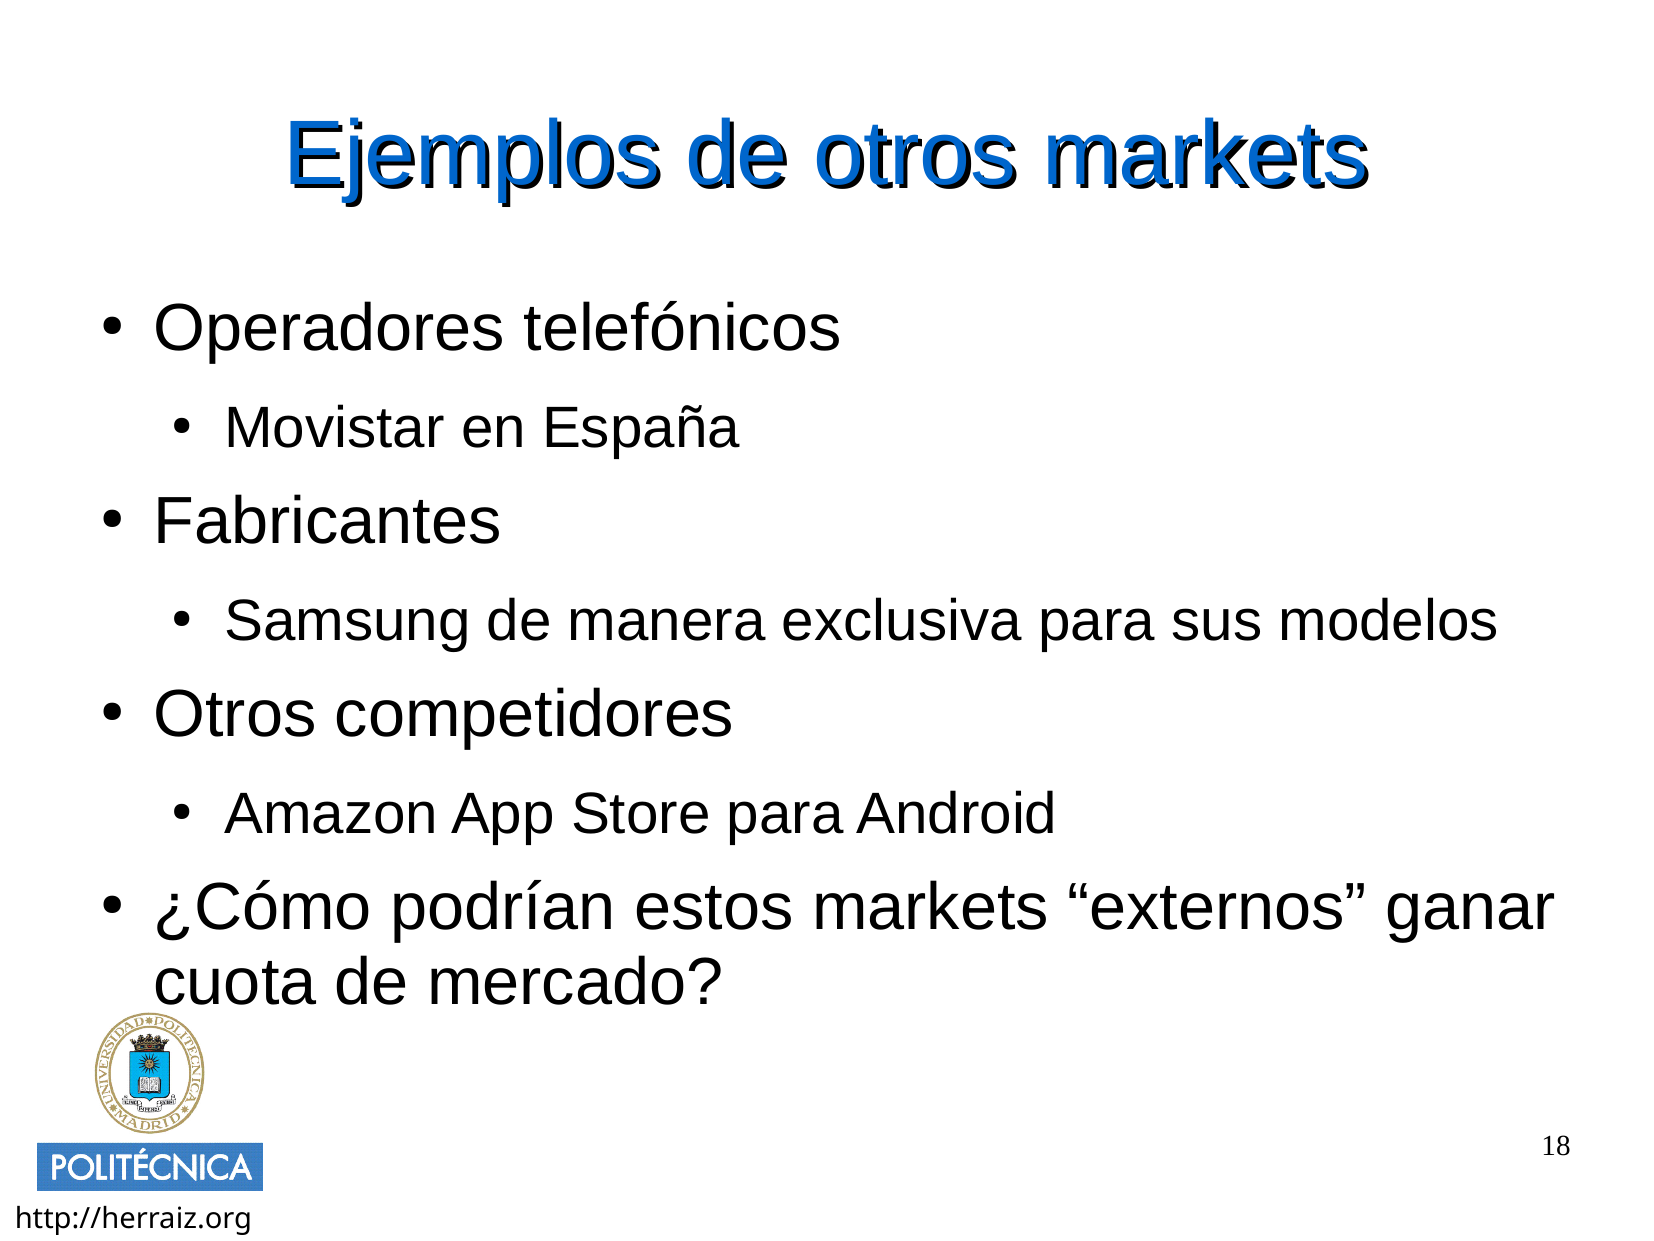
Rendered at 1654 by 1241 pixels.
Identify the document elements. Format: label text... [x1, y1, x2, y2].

list Operadores telefónicos Movistar en España Fabricantes Samsung de manera exclusiva para sus modelos Otros competidores Amazon App Store para Android ¿Cómo podrían estos markets “externos” ganar cuota de mercado? [82, 290, 1571, 1109]
picture [37, 1012, 263, 1191]
title Ejemplos de otros markets [82, 49, 1571, 257]
